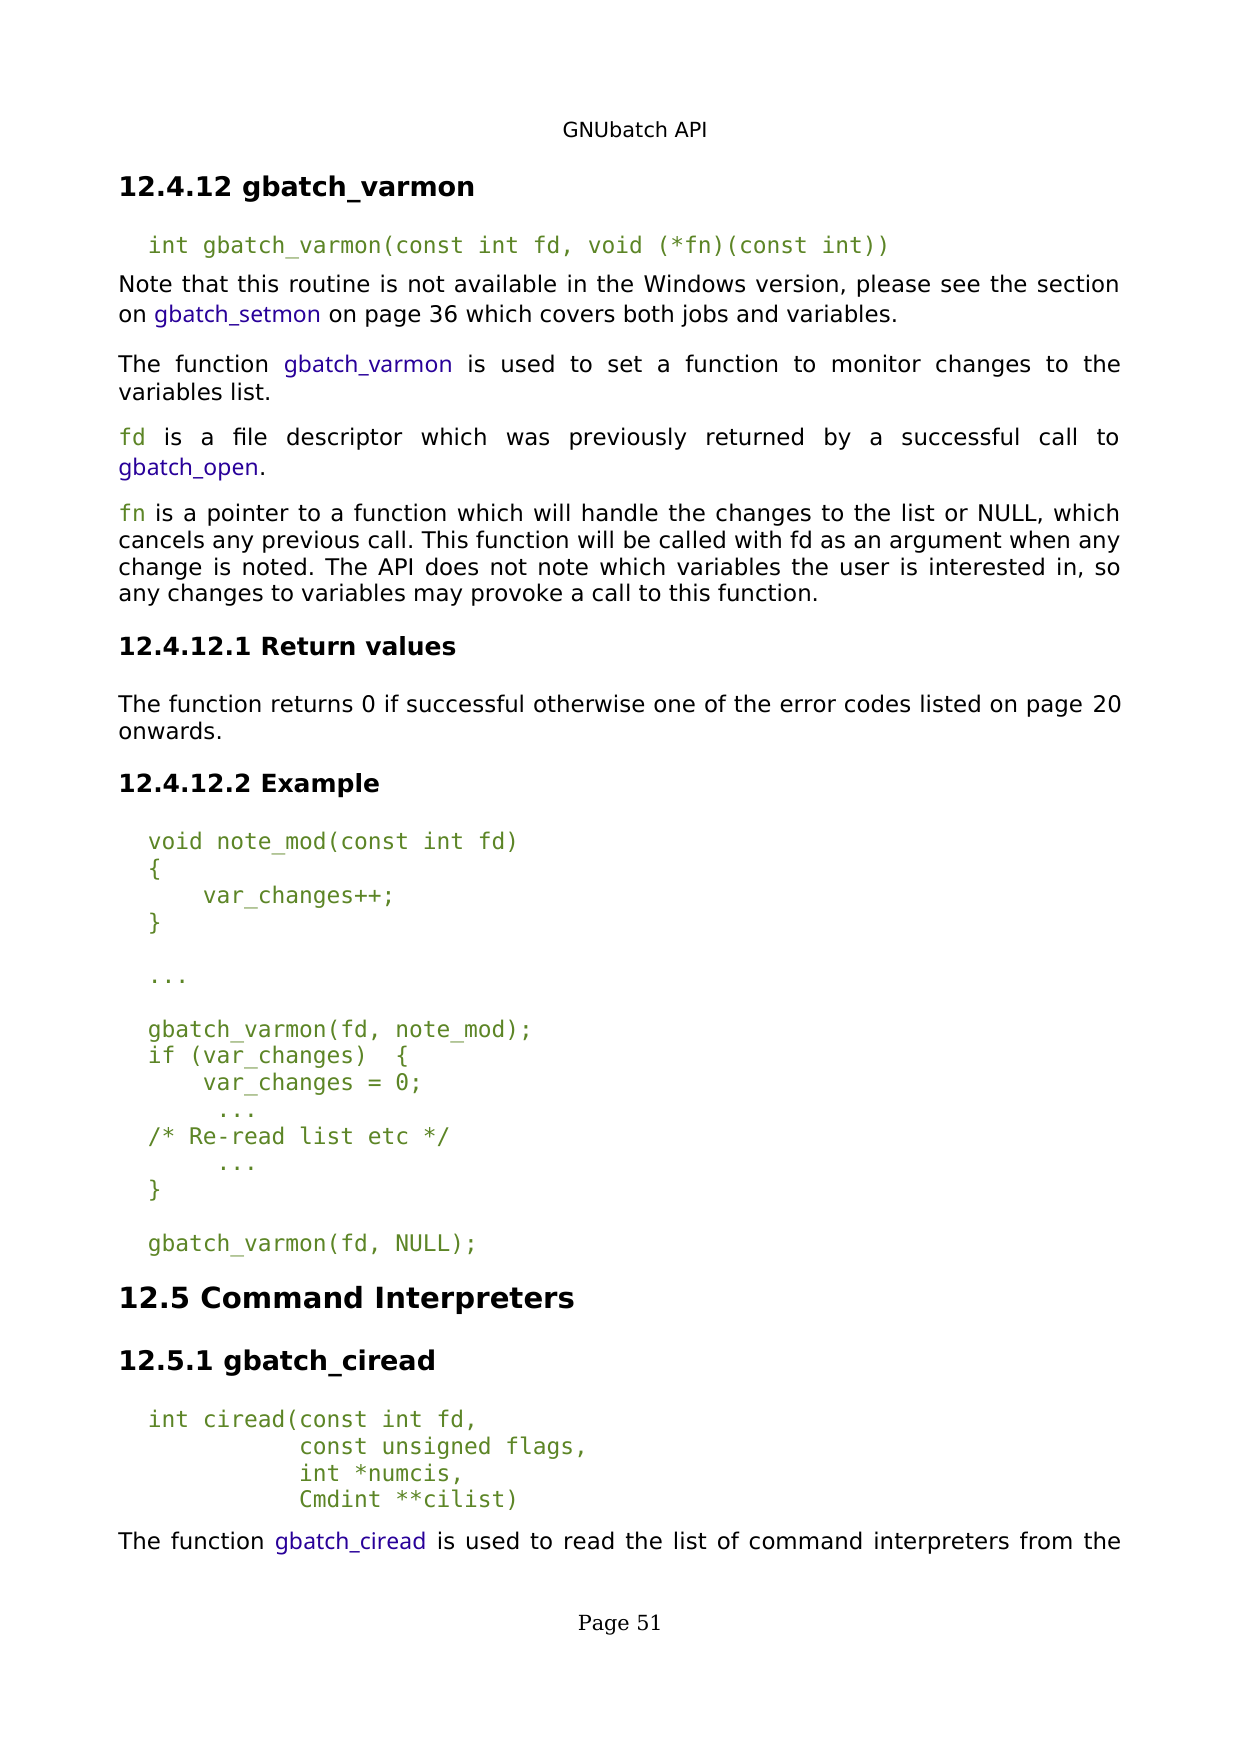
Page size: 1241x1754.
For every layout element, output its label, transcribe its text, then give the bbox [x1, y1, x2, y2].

text The function returns 0 if successful otherwise one of the error codes listed on page 20 onwards. [118, 691, 1122, 744]
text var_changes = 0; [148, 1069, 1122, 1096]
text int gbatch_varmon(const int fd, void (*fn)(const int)) [148, 233, 1122, 259]
subtitle Command Interpreters [118, 1282, 1122, 1316]
text gbatch_varmon(fd, NULL); [148, 1230, 1122, 1257]
text gbatch_varmon(fd, note_mod); [148, 1016, 1122, 1042]
text /* Re-read list etc */ [148, 1123, 1122, 1149]
text } [148, 1176, 1122, 1203]
text int *numcis, [148, 1460, 1122, 1486]
text { [148, 855, 1122, 882]
text void note_mod(const int fd) [148, 828, 1122, 855]
text Cmdint **cilist) [148, 1486, 1122, 1513]
text fd is a file descriptor which was previously returned by a successful call to gbatch_open. [118, 424, 1122, 482]
text ... [148, 1096, 1122, 1123]
text Note that this routine is not available in the Windows version, please see the section on gbatch_setmon on page 35 which covers both jobs and variables. [118, 271, 1122, 329]
text ... [148, 1149, 1122, 1176]
subtitle gbatch_varmon [118, 172, 1122, 203]
text int ciread(const int fd, [148, 1406, 1122, 1433]
text The function gbatch_varmon is used to set a function to monitor changes to the variables list. [118, 347, 1122, 406]
text var_changes++; [148, 882, 1122, 909]
text fn is a pointer to a function which will handle the changes to the list or NULL, which cancels any previous call. This function will be called with fd as an argument when any change is noted. The API does not note which variables the user is interested in, so any changes to variables may provoke a call to this function. [118, 500, 1122, 607]
text The function gbatch_ciread is used to read the list of command interpreters from the [118, 1525, 1122, 1556]
subtitle gbatch_ciread [118, 1345, 1122, 1377]
subtitle Return values [118, 632, 1122, 662]
text ... [148, 962, 1122, 989]
text if (var_changes) { [148, 1042, 1122, 1069]
text } [148, 909, 1122, 935]
text const unsigned flags, [148, 1433, 1122, 1460]
subtitle Example [118, 769, 1122, 799]
